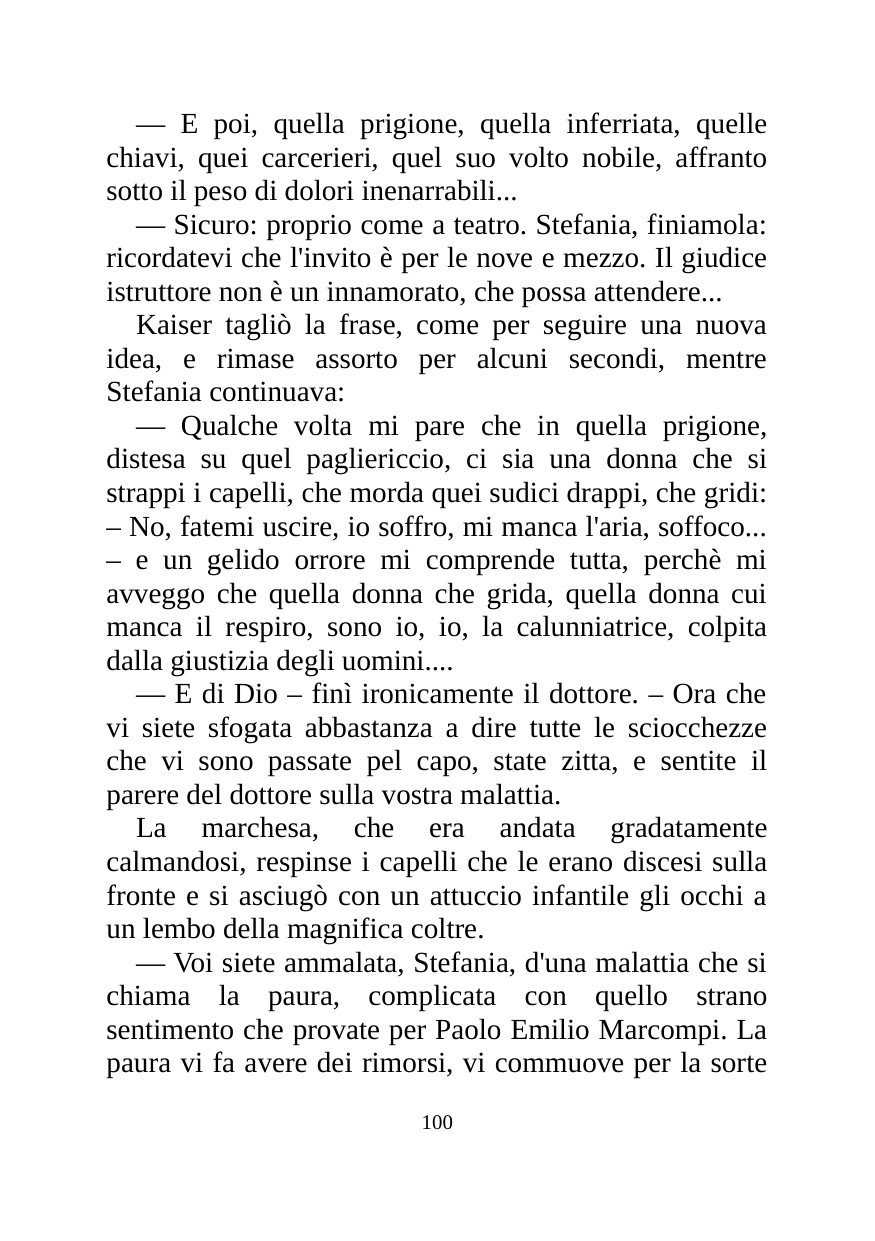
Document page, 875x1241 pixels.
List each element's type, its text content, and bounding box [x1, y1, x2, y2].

text — Qualche volta mi pare che in quella prigione, distesa su quel pagliericcio, ci sia una donna che si strappi i capelli, che morda quei sudici drappi, che gridi: – No, fatemi uscire, io soffro, mi manca l'aria, soffoco... – e un gelido orrore mi comprende tutta, perchè mi avveggo che quella donna che grida, quella donna cui manca il respiro, sono io, io, la calunniatrice, colpita dalla giustizia degli uomini.... [106, 408, 768, 676]
text — Voi siete ammalata, Stefania, d'una malattia che si chiama la paura, complicata con quello strano sentimento che provate per Paolo Emilio Marcompi. La paura vi fa avere dei rimorsi, vi commuove per la sorte [106, 945, 768, 1079]
text La marchesa, che era andata gradatamente calmandosi, respinse i capelli che le erano discesi sulla fronte e si asciugò con un attuccio infantile gli occhi a un lembo della magnifica coltre. [106, 811, 768, 945]
text — Sicuro: proprio come a teatro. Stefania, finiamola: ricordatevi che l'invito è per le nove e mezzo. Il giudice istruttore non è un innamorato, che possa attendere... [106, 207, 768, 307]
text — E di Dio – finì ironicamente il dottore. – Ora che vi siete sfogata abbastanza a dire tutte le sciocchezze che vi sono passate pel capo, state zitta, e sentite il parere del dottore sulla vostra malattia. [106, 676, 768, 811]
text Kaiser tagliò la frase, come per seguire una nuova idea, e rimase assorto per alcuni secondi, mentre Stefania continuava: [106, 307, 768, 408]
text — E poi, quella prigione, quella inferriata, quelle chiavi, quei carcerieri, quel suo volto nobile, affranto sotto il peso di dolori inenarrabili... [106, 106, 768, 207]
